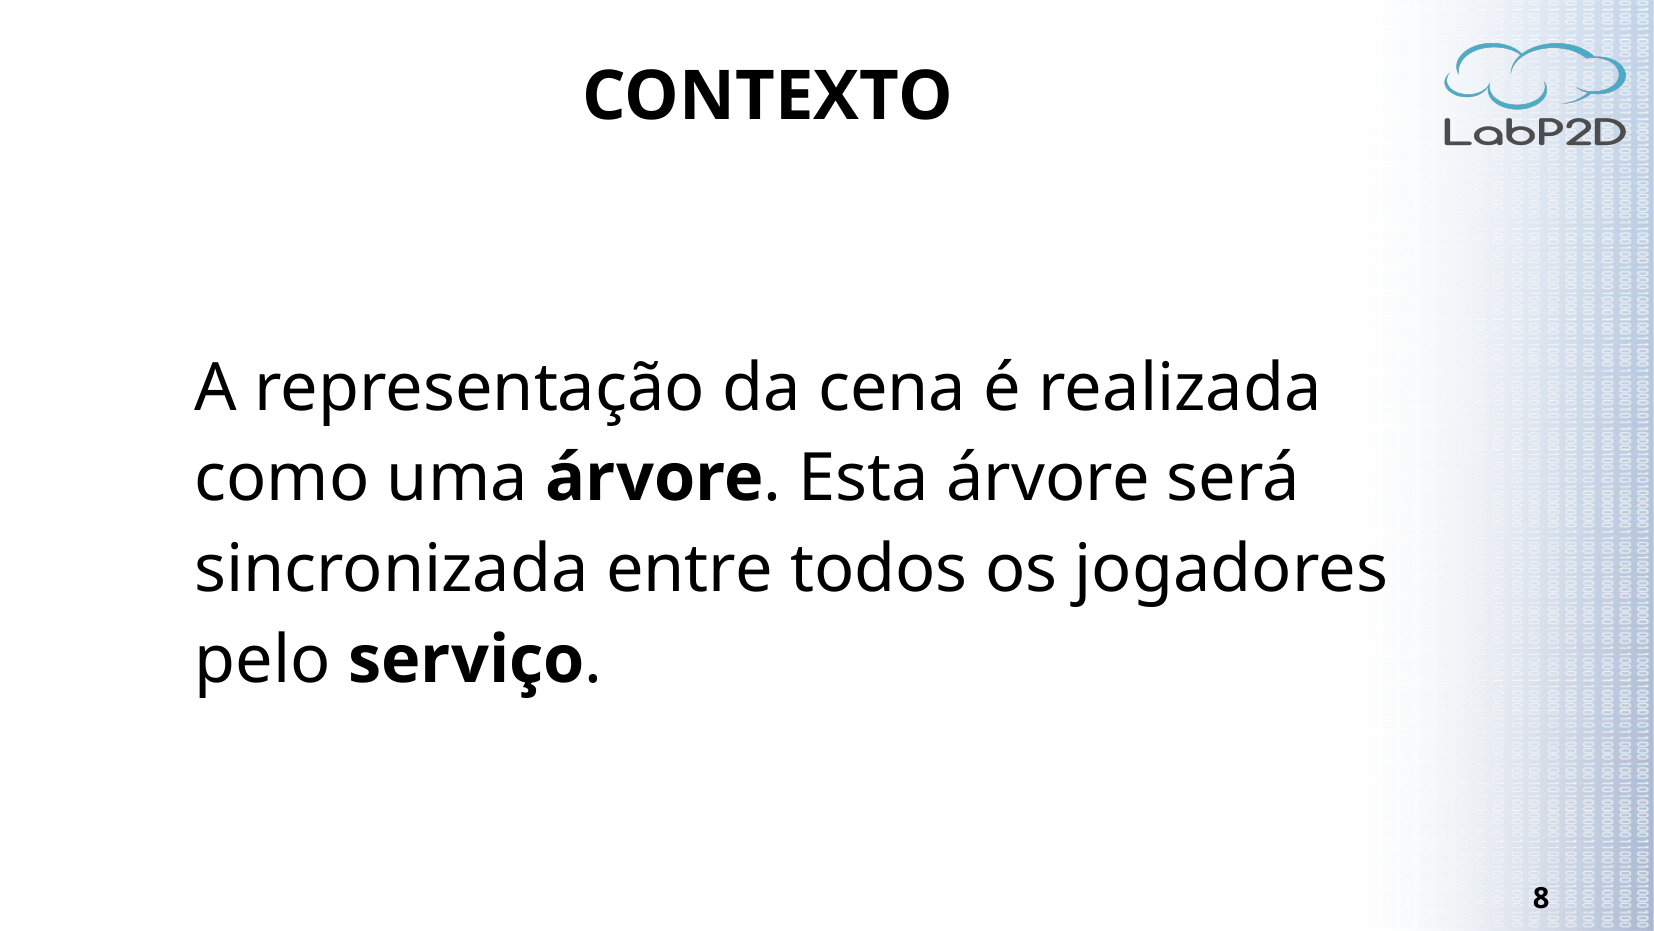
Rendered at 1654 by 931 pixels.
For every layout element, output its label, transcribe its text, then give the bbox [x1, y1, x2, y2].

title CONTEXTO [82, 14, 1453, 171]
picture [1360, 1, 1654, 930]
list A representação da cena é realizada como uma árvore. Esta árvore será sincronizada entre todos os jogadores pelo serviço. [123, 203, 1406, 837]
